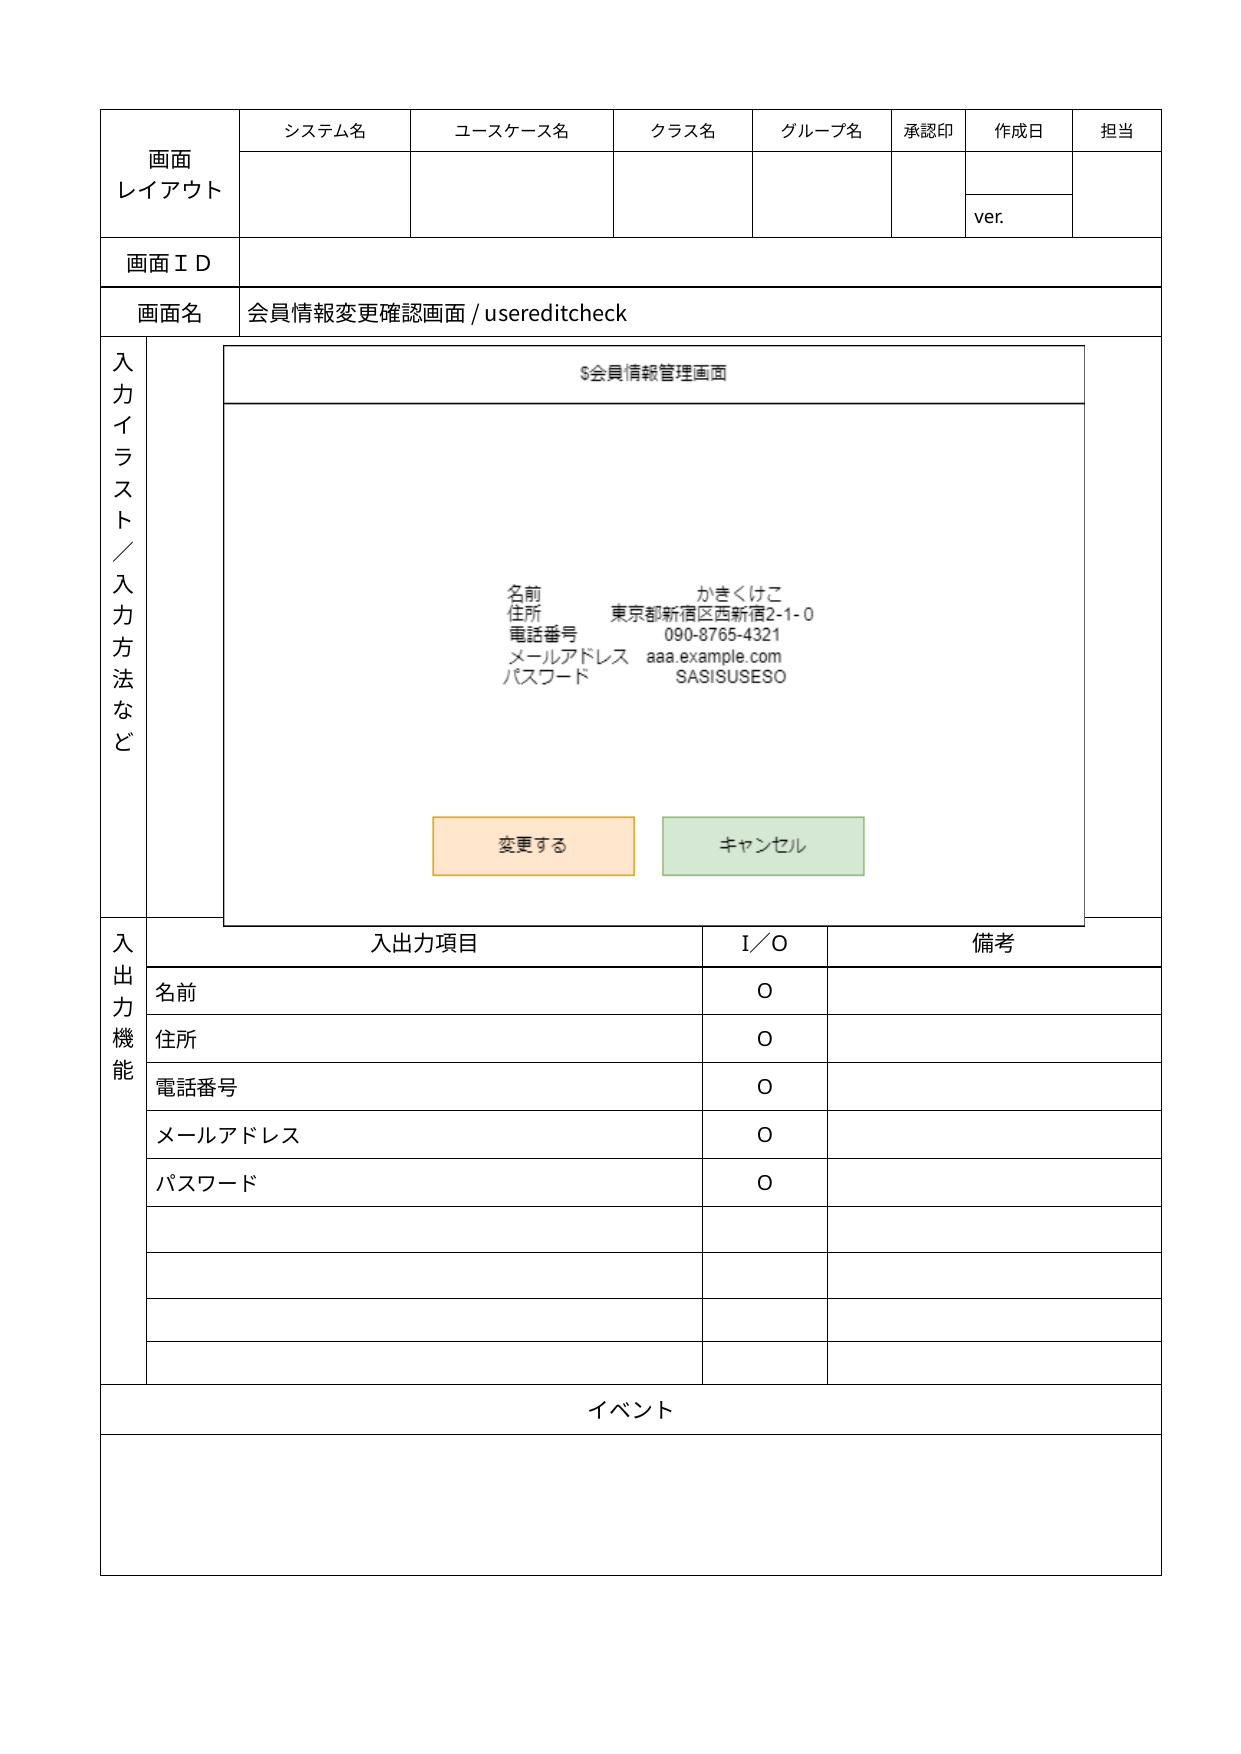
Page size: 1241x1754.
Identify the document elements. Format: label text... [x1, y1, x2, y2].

table_header クラス名 [614, 110, 752, 151]
table_cell ver. [966, 195, 1072, 237]
table_cell 入力イラスト／入力方法など [101, 337, 146, 917]
table_cell [411, 152, 613, 237]
table_header 担当 [1073, 110, 1161, 151]
table_cell 画面名 [101, 288, 239, 336]
table_cell O [703, 1015, 827, 1062]
table_header 画面 レイアウト [101, 110, 239, 237]
table_cell [1073, 152, 1161, 237]
table_cell [703, 1299, 827, 1341]
table_cell [828, 1253, 1161, 1298]
table_cell [101, 1435, 1161, 1575]
table_cell [828, 1207, 1161, 1252]
table_cell 名前 [147, 968, 702, 1014]
table_cell [828, 1111, 1161, 1158]
table_cell パスワード [147, 1159, 702, 1206]
table_header 承認印 [892, 110, 965, 151]
table_header グループ名 [753, 110, 891, 151]
table_cell [147, 1342, 702, 1384]
table_cell O [703, 1159, 827, 1206]
table_cell [753, 152, 891, 237]
table_cell [147, 1253, 702, 1298]
table_cell [703, 1207, 827, 1252]
table_header システム名 [240, 110, 410, 151]
table_cell [828, 1159, 1161, 1206]
table_cell 入出力機能 [101, 918, 146, 1384]
picture [223, 345, 1085, 927]
table_cell [828, 1063, 1161, 1110]
table_cell O [703, 1063, 827, 1110]
table_cell [828, 1299, 1161, 1341]
table_header ユースケース名 [411, 110, 613, 151]
table_cell 備考 [828, 918, 1161, 966]
table_cell 会員情報変更確認画面 / usereditcheck [240, 288, 1161, 336]
table_cell [147, 1207, 702, 1252]
table_cell 住所 [147, 1015, 702, 1062]
table_cell 電話番号 [147, 1063, 702, 1110]
table_cell [240, 238, 1161, 286]
table_cell [828, 1342, 1161, 1384]
table_cell [828, 968, 1161, 1014]
table_cell [703, 1342, 827, 1384]
table_cell [892, 152, 965, 237]
table_cell メールアドレス [147, 1111, 702, 1158]
table_cell [147, 337, 1161, 917]
table_cell [828, 1015, 1161, 1062]
table_cell [240, 152, 410, 237]
table_cell [966, 152, 1072, 194]
table_header 作成日 [966, 110, 1072, 151]
table_cell [147, 1299, 702, 1341]
table_cell O [703, 968, 827, 1014]
table_cell [614, 152, 752, 237]
table_cell イベント [101, 1385, 1161, 1433]
table_cell O [703, 1111, 827, 1158]
table_cell I／O [703, 927, 827, 966]
table_cell 入出力項目 [147, 918, 702, 966]
table_cell [703, 1253, 827, 1298]
table_cell 画面ＩＤ [101, 238, 239, 286]
